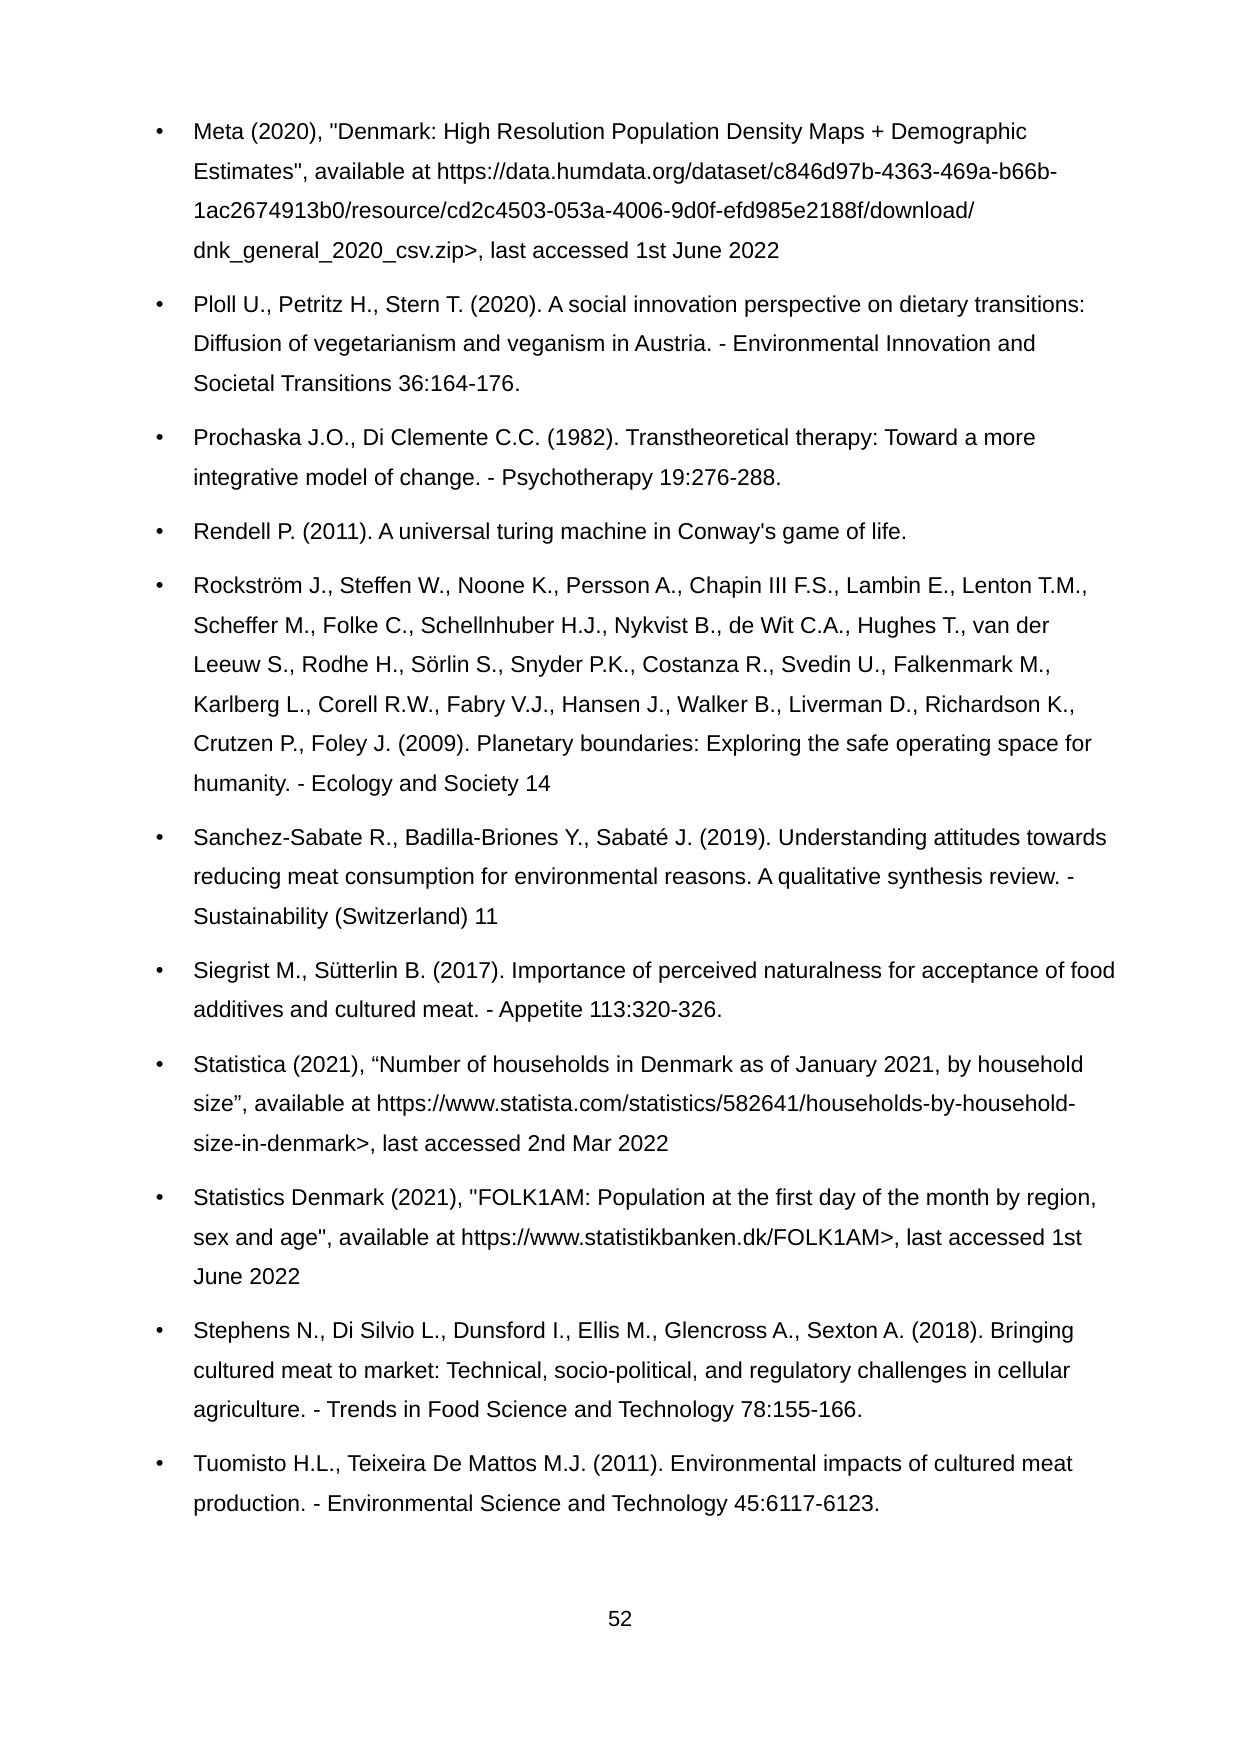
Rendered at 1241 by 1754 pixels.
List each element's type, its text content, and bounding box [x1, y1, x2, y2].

list Rockström J., Steffen W., Noone K., Persson A., Chapin III F.S., Lambin E., Lenton T.M., Scheffer M., Folke C., Schellnhuber H.J., Nykvist B., de Wit C.A., Hughes T., van der Leeuw S., Rodhe H., Sörlin S., Snyder P.K., Costanza R., Svedin U., Falkenmark M., Karlberg L., Corell R.W., Fabry V.J., Hansen J., Walker B., Liverman D., Richardson K., Crutzen P., Foley J. (2009). Planetary boundaries: Exploring the safe operating space for humanity. - Ecology and Society 14 [156, 572, 1122, 796]
list Stephens N., Di Silvio L., Dunsford I., Ellis M., Glencross A., Sexton A. (2018). Bringing cultured meat to market: Technical, socio-political, and regulatory challenges in cellular agriculture. - Trends in Food Science and Technology 78:155-166. [156, 1317, 1122, 1422]
list Ploll U., Petritz H., Stern T. (2020). A social innovation perspective on dietary transitions: Diffusion of vegetarianism and veganism in Austria. - Environmental Innovation and Societal Transitions 36:164-176. [156, 291, 1122, 396]
list Statistica (2021), “Number of households in Denmark as of January 2021, by household size”, available at https://www.statista.com/statistics/582641/households-by-household-size-in-denmark>, last accessed 2nd Mar 2022 [156, 1051, 1122, 1156]
list Prochaska J.O., Di Clemente C.C. (1982). Transtheoretical therapy: Toward a more integrative model of change. - Psychotherapy 19:276-288. [156, 424, 1122, 490]
list Sanchez-Sabate R., Badilla-Briones Y., Sabaté J. (2019). Understanding attitudes towards reducing meat consumption for environmental reasons. A qualitative synthesis review. - Sustainability (Switzerland) 11 [156, 824, 1122, 929]
list Statistics Denmark (2021), "FOLK1AM: Population at the first day of the month by region, sex and age", available at https://www.statistikbanken.dk/FOLK1AM>, last accessed 1st June 2022 [156, 1184, 1122, 1289]
list Siegrist M., Sütterlin B. (2017). Importance of perceived naturalness for acceptance of food additives and cultured meat. - Appetite 113:320-326. [156, 957, 1122, 1023]
list Rendell P. (2011). A universal turing machine in Conway's game of life. [156, 518, 1122, 544]
list Meta (2020), "Denmark: High Resolution Population Density Maps + Demographic Estimates", available at https://data.humdata.org/dataset/c846d97b-4363-469a-b66b-1ac2674913b0/resource/cd2c4503-053a-4006-9d0f-efd985e2188f/download/dnk_general_2020_csv.zip>, last accessed 1st June 2022 [156, 118, 1122, 263]
list Tuomisto H.L., Teixeira De Mattos M.J. (2011). Environmental impacts of cultured meat production. - Environmental Science and Technology 45:6117-6123. [156, 1450, 1122, 1516]
